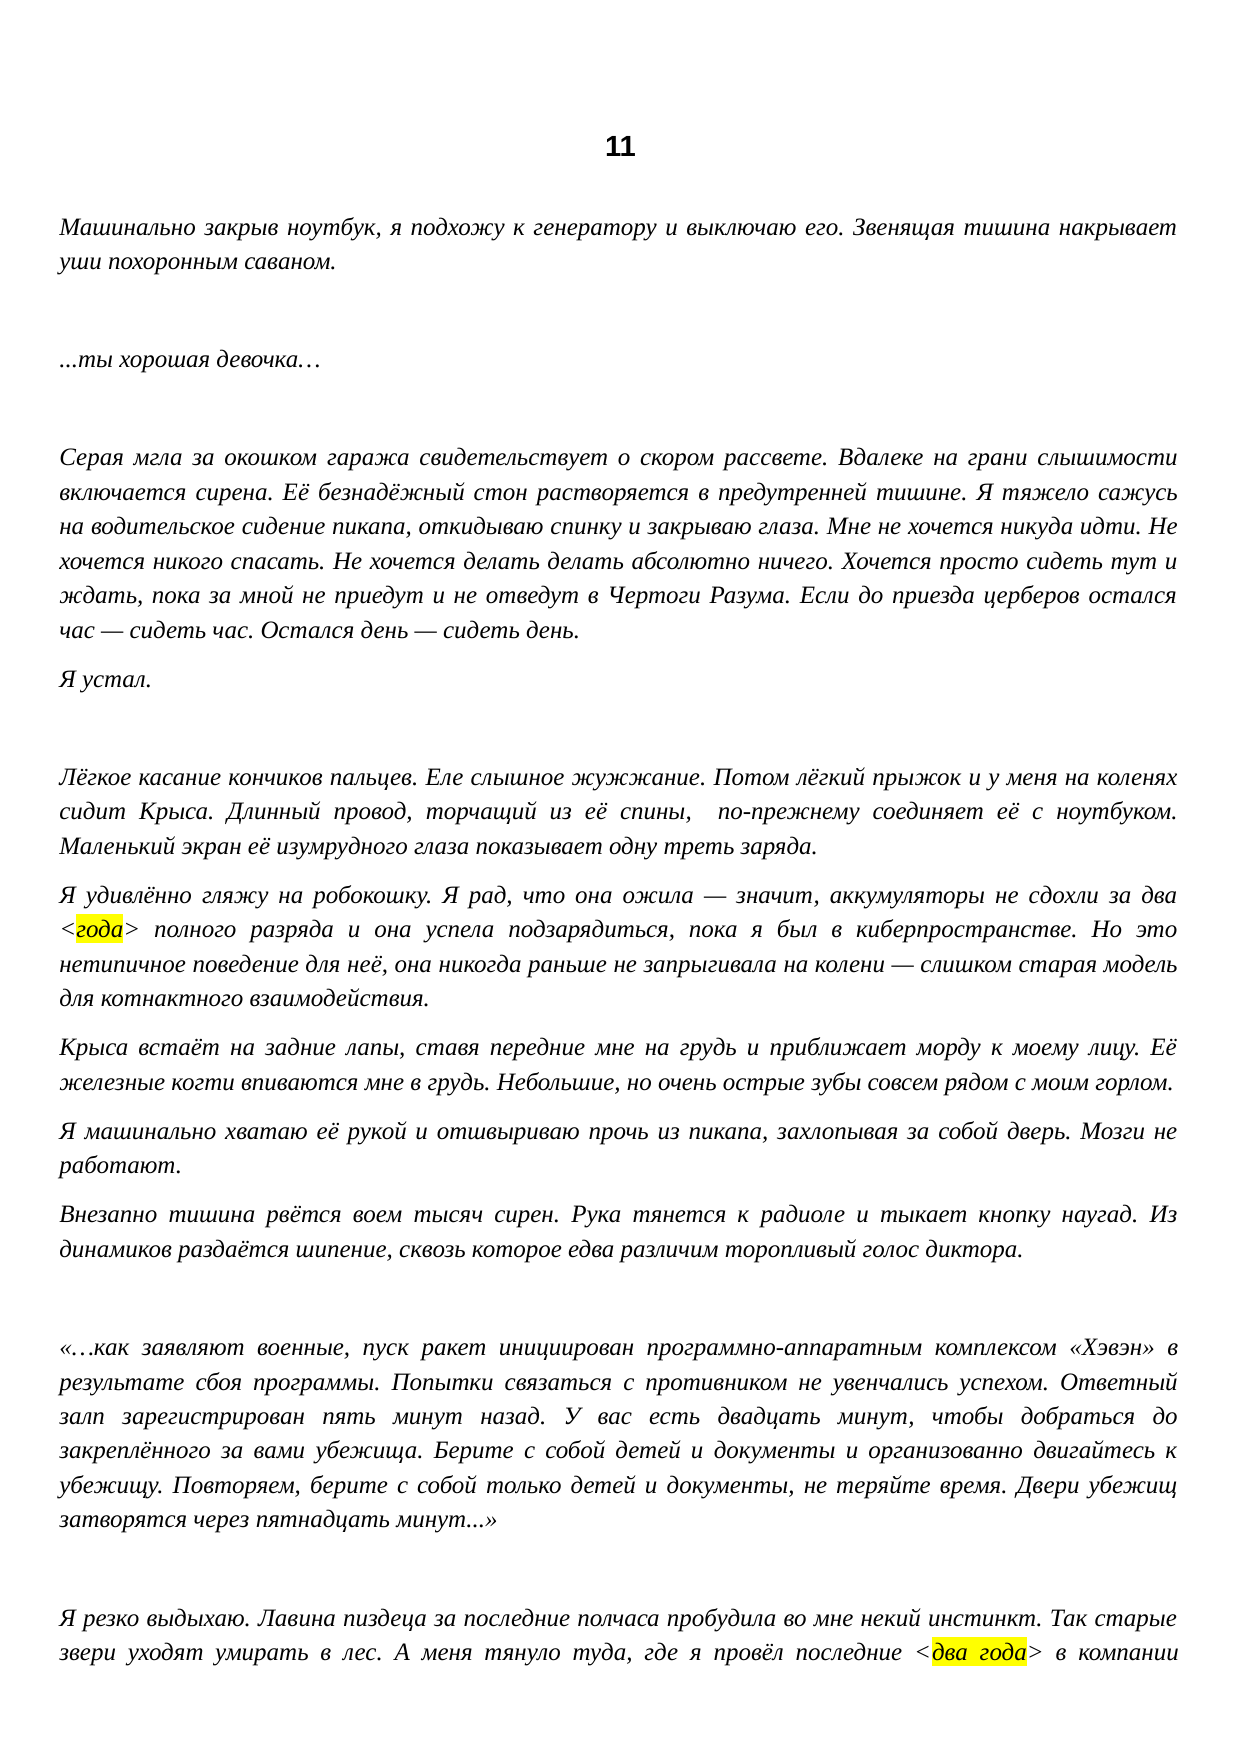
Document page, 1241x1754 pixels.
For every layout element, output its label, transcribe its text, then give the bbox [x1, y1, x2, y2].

text ...ты хорошая девочка… [59, 344, 1181, 373]
text Я удивлённо гляжу на робокошку. Я рад, что она ожила — значит, аккумуляторы не сдохли за два <года> полного разряда и она успела подзарядиться, пока я был в киберпространстве. Но это нетипичное поведение для неё, она никогда раньше не запрыгивала на колени — слишком старая модель для котнактного взаимодействия. [59, 880, 1181, 1012]
text Серая мгла за окошком гаража свидетельствует о скором рассвете. Вдалеке на грани слышимости включается сирена. Её безнадёжный стон растворяется в предутренней тишине. Я тяжело сажусь на водительское сидение пикапа, откидываю спинку и закрываю глаза. Мне не хочется никуда идти. Не хочется никого спасать. Не хочется делать делать абсолютно ничего. Хочется просто сидеть тут и ждать, пока за мной не приедут и не отведут в Чертоги Разума. Если до приезда церберов остался час — сидеть час. Остался день — сидеть день. [59, 442, 1181, 643]
text Я резко выдыхаю. Лавина пиздеца за последние полчаса пробудила во мне некий инстинкт. Так старые звери уходят умирать в лес. А меня тянуло туда, где я провёл последние <два года> в компании [59, 1603, 1181, 1666]
text Машинально закрыв ноутбук, я подхожу к генератору и выключаю его. Звенящая тишина накрывает уши похоронным саваном. [59, 212, 1181, 275]
text Внезапно тишина рвётся воем тысяч сирен. Рука тянется к радиоле и тыкает кнопку наугад. Из динамиков раздаётся шипение, сквозь которое едва различим торопливый голос диктора. [59, 1199, 1181, 1263]
text Я устал. [59, 664, 1181, 692]
text Лёгкое касание кончиков пальцев. Еле слышное жужжание. Потом лёгкий прыжок и у меня на коленях сидит Крыса. Длинный провод, торчащий из её спины, по-прежнему соединяет её с ноутбуком. Маленький экран её изумрудного глаза показывает одну треть заряда. [59, 762, 1181, 859]
text «…как заявляют военные, пуск ракет инициирован программно-аппаратным комплексом «Хэвэн» в результате сбоя программы. Попытки связаться с противником не увенчались успехом. Ответный залп зарегистрирован пять минут назад. У вас есть двадцать минут, чтобы добраться до закреплённого за вами убежища. Берите с собой детей и документы и организованно двигайтесь к убежищу. Повторяем, берите с собой только детей и документы, не теряйте время. Двери убежищ затворятся через пятнадцать минут...» [59, 1332, 1181, 1533]
text Я машинально хватаю её рукой и отшвыриваю прочь из пикапа, захлопывая за собой дверь. Мозги не работают. [59, 1116, 1181, 1179]
subtitle 11 [59, 129, 1181, 162]
text Крыса встаёт на задние лапы, ставя передние мне на грудь и приближает морду к моему лицу. Её железные когти впиваются мне в грудь. Небольшие, но очень острые зубы совсем рядом с моим горлом. [59, 1032, 1181, 1096]
